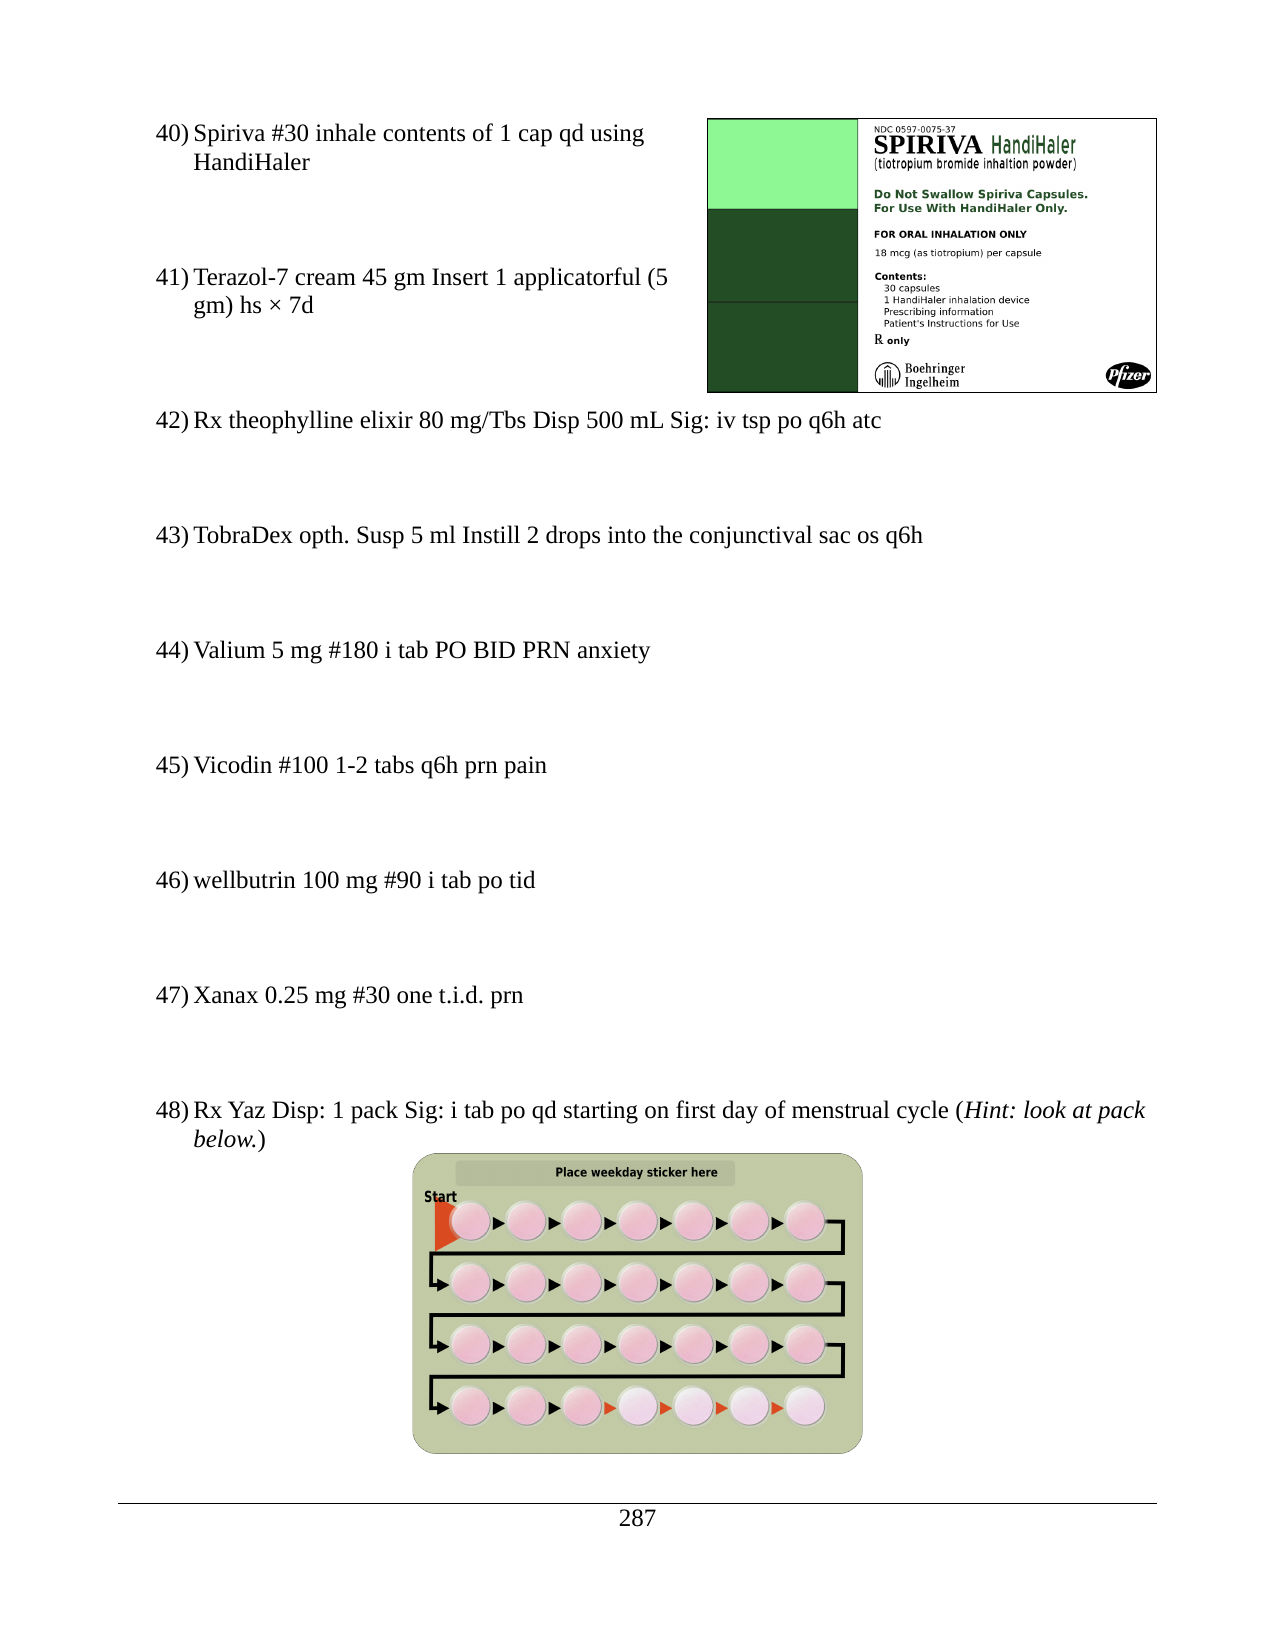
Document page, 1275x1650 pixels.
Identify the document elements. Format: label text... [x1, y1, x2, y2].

list Valium 5 mg #180 i tab PO BID PRN anxiety [156, 636, 1157, 664]
list Vicodin #100 1-2 tabs q6h prn pain [156, 751, 1157, 779]
list wellbutrin 100 mg #90 i tab po tid [156, 866, 1157, 894]
list Xanax 0.25 mg #30 one t.i.d. prn [156, 981, 1157, 1009]
list TobraDex opth. Susp 5 ml Instill 2 drops into the conjunctival sac os q6h [156, 521, 1157, 549]
list Rx Yaz Disp: 1 pack Sig: i tab po qd starting on first day of menstrual cycle (Hint: look at pack below.) [156, 1096, 1157, 1153]
list Terazol-7 cream 45 gm Insert 1 applicatorful (5 gm) hs × 7d [156, 262, 707, 319]
list Rx theophylline elixir 80 mg/Tbs Disp 500 mL Sig: iv tsp po q6h atc [156, 406, 1157, 434]
picture [412, 1153, 863, 1454]
picture [708, 119, 1156, 392]
list Spiriva #30 inhale contents of 1 cap qd using HandiHaler [156, 118, 707, 176]
